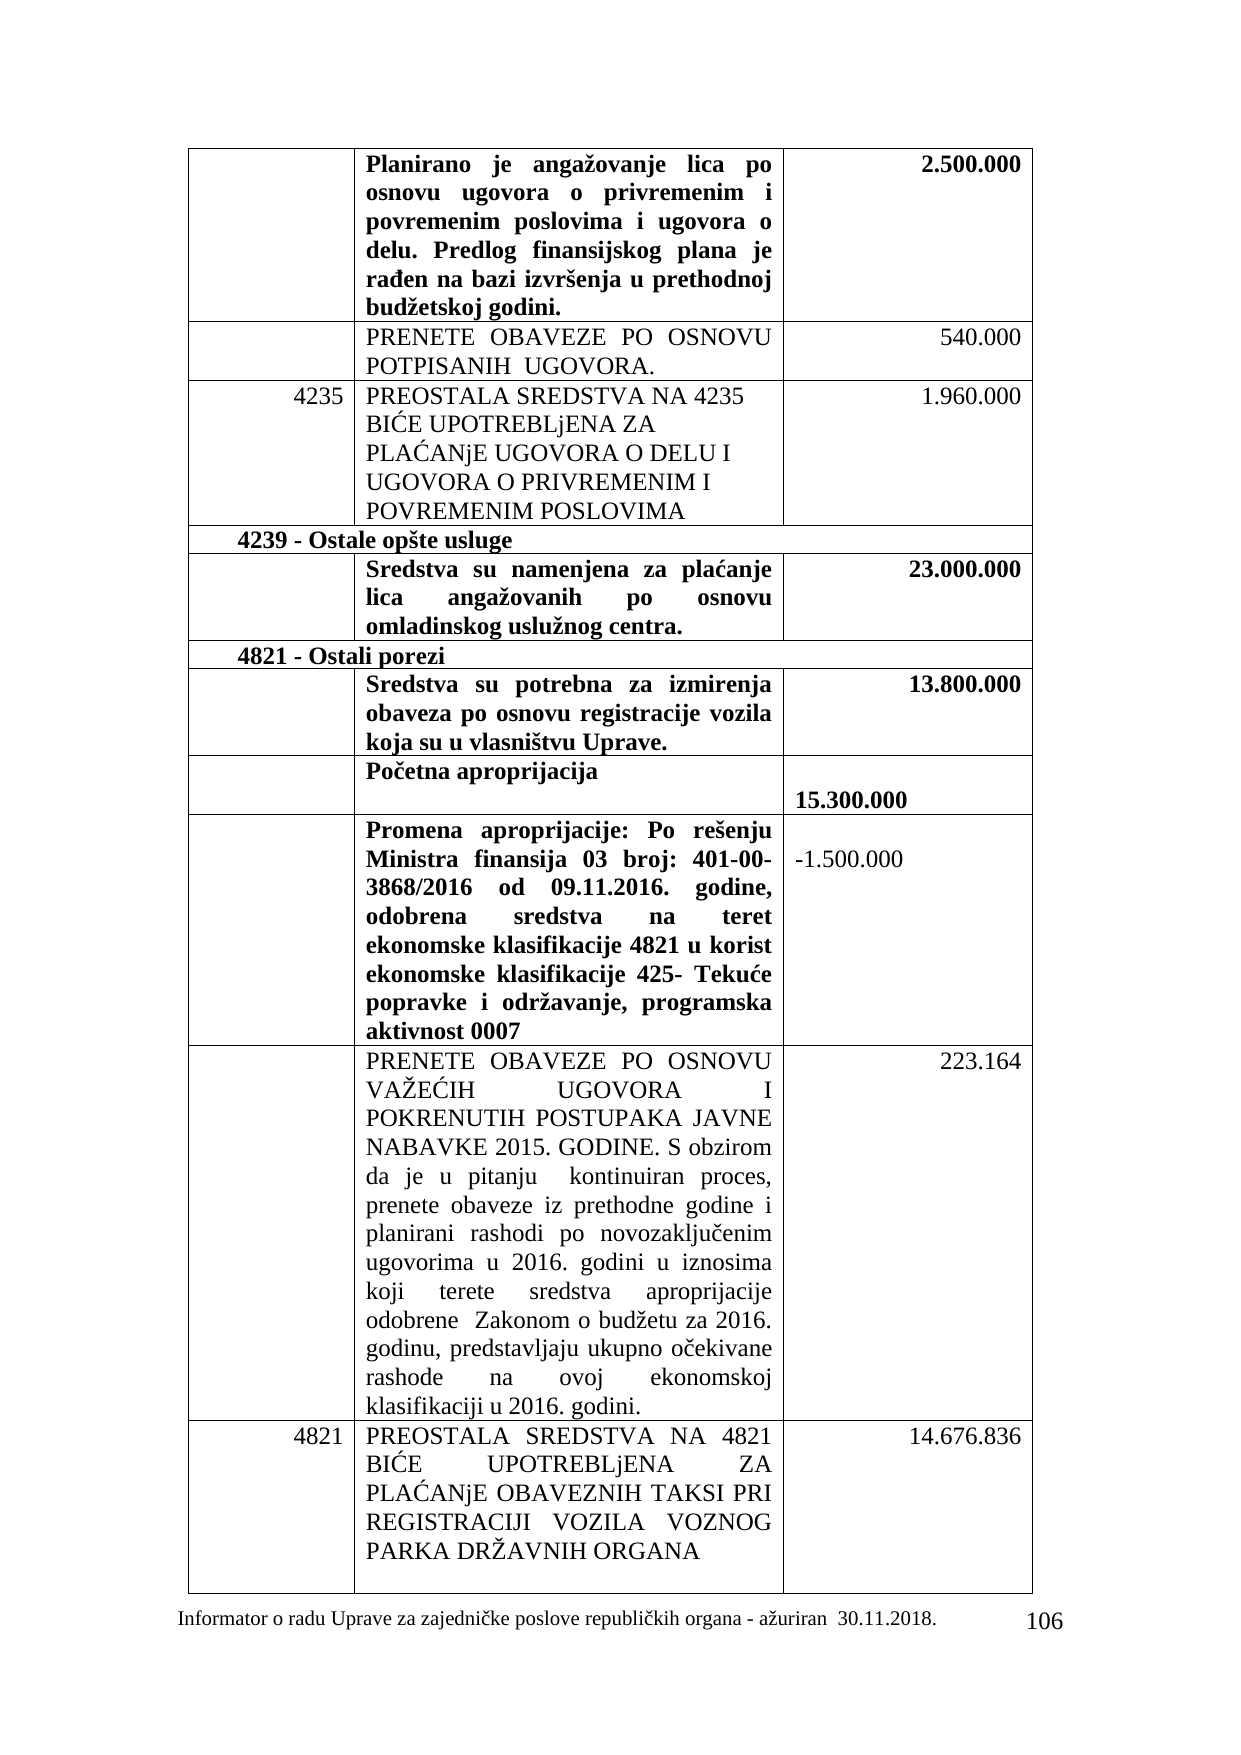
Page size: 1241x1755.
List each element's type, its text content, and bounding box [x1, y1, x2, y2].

table_cell PRENETE OBAVEZE PO OSNOVU POTPISANIH UGOVORA. [355, 322, 783, 380]
table_cell 540.000 [784, 322, 1032, 380]
table_cell Sredstva su potrebna za izmirenja obaveza po osnovu registracije vozila koja su u vlasništvu Uprave. [355, 669, 783, 755]
table_cell [189, 669, 354, 755]
table_cell 223.164 [784, 1046, 1032, 1420]
table_cell Početna aproprijacija [355, 756, 783, 814]
table_cell [1033, 148, 1074, 321]
table_cell [189, 149, 354, 321]
table_cell [1033, 755, 1074, 814]
table_cell 23.000.000 [784, 554, 1032, 640]
table_cell 4235 [189, 381, 354, 524]
table_cell PREOSTALA SREDSTVA NA 4821 BIĆE UPOTREBLjENA ZA PLAĆANјE OBAVEZNIH TAKSI PRI REGISTRACIJI VOZILA VOZNOG PARKA DRŽAVNIH ORGANA [355, 1421, 783, 1593]
table_cell 4821 - Ostali porezi [189, 641, 1032, 668]
table_cell Planirano je angažovanje lica po osnovu ugovora o privremenim i povremenim poslovima i ugovora o delu. Predlog finansijskog plana je rađen na bazi izvršenja u prethodnoj budžetskoj godini. [355, 149, 783, 321]
table_cell [189, 1046, 354, 1420]
table_cell [1033, 640, 1074, 668]
table_cell [189, 756, 354, 814]
table_cell Sredstva su namenjena za plaćanje lica angažovanih po osnovu omladinskog uslužnog centra. [355, 554, 783, 640]
table_cell [189, 322, 354, 380]
table_cell [1033, 668, 1074, 755]
table_cell 13.800.000 [784, 669, 1032, 755]
table_cell [1033, 1420, 1074, 1593]
table_cell 14.676.836 [784, 1421, 1032, 1593]
table_cell [189, 554, 354, 640]
table_cell [1033, 525, 1074, 553]
table_cell [1033, 380, 1074, 524]
table_cell 4239 - Ostale opšte usluge [189, 526, 1032, 553]
table_cell [1033, 553, 1074, 640]
table_cell 4821 [189, 1421, 354, 1593]
table_cell [1033, 814, 1074, 1045]
table_cell PRENETE OBAVEZE PO OSNOVU VAŽEĆIH UGOVORA I POKRENUTIH POSTUPAKA JAVNE NABAVKE 2015. GODINE. S obzirom da je u pitanju kontinuiran proces, prenete obaveze iz prethodne godine i planirani rashodi po novozaklјučenim ugovorima u 2016. godini u iznosima koji terete sredstva aproprijacije odobrene Zakonom o budžetu za 2016. godinu, predstavlјaju ukupno očekivane rashode na ovoj ekonomskoj klasifikaciji u 2016. godini. [355, 1046, 783, 1420]
table_cell [1033, 1045, 1074, 1420]
table_cell PREOSTALA SREDSTVA NA 4235 BIĆE UPOTREBLjENA ZA PLAĆANјE UGOVORA O DELU I UGOVORA O PRIVREMENIM I POVREMENIM POSLOVIMA [355, 381, 783, 524]
table_cell [189, 815, 354, 1045]
table_cell [1033, 321, 1074, 380]
table_cell 1.960.000 [784, 381, 1032, 524]
table_cell -1.500.000 [784, 815, 1032, 1045]
table_cell Promena aproprijacije: Po rešenju Ministra finansija 03 broj: 401-00-3868/2016 od 09.11.2016. godine, odobrena sredstva na teret ekonomske klasifikacije 4821 u korist ekonomske klasifikacije 425- Tekuće popravke i održavanje, programska aktivnost 0007 [355, 815, 783, 1045]
table_cell 15.300.000 [784, 756, 1032, 814]
table_cell 2.500.000 [784, 149, 1032, 321]
